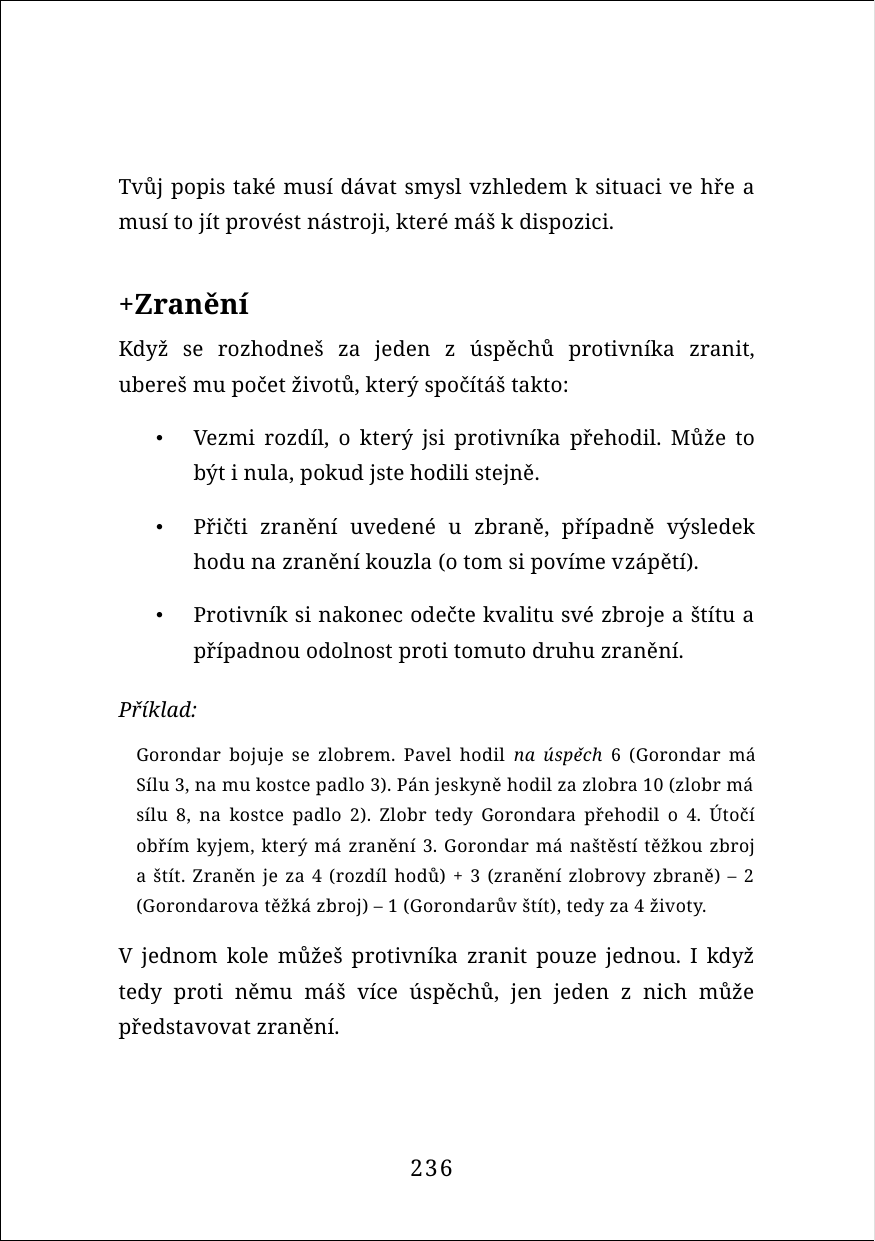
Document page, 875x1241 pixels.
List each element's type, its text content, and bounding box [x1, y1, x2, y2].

text Příklad: [118, 695, 756, 724]
list Přičti zranění uvedené u zbraně, případně výsledek hodu na zranění kouzla (o tom si povíme vzápětí). [156, 512, 756, 576]
text Když se rozhodneš za jeden z úspěchů protivníka zranit, ubereš mu počet životů, který spočítáš takto: [118, 334, 756, 398]
text Gorondar bojuje se zlobrem. Pavel hodil na úspěch 6 (Gorondar má Sílu 3, na mu kostce padlo 3). Pán jeskyně hodil za zlobra 10 (zlobr má sílu 8, na kostce padlo 2). Zlobr tedy Gorondara přehodil o 4. Útočí obřím kyjem, který má zranění 3. Gorondar má naštěstí těžkou zbroj a štít. Zraněn je za 4 (rozdíl hodů) + 3 (zranění zlobrovy zbraně) – 2 (Gorondarova těžká zbroj) – 1 (Gorondarův štít), tedy za 4 životy. [136, 742, 756, 918]
list Vezmi rozdíl, o který jsi protivníka přehodil. Může to být i nula, pokud jste hodili stejně. [156, 423, 756, 487]
text Tvůj popis také musí dávat smysl vzhledem k situaci ve hře a musí to jít provést nástroji, které máš k dispozici. [118, 172, 756, 236]
list Protivník si nakonec odečte kvalitu své zbroje a štítu a případnou odolnost proti tomuto druhu zranění. [156, 601, 756, 664]
text V jednom kole můžeš protivníka zranit pouze jednou. I když tedy proti němu máš více úspěchů, jen jeden z nich může představovat zranění. [118, 941, 756, 1041]
subtitle +Zranění [118, 284, 756, 322]
